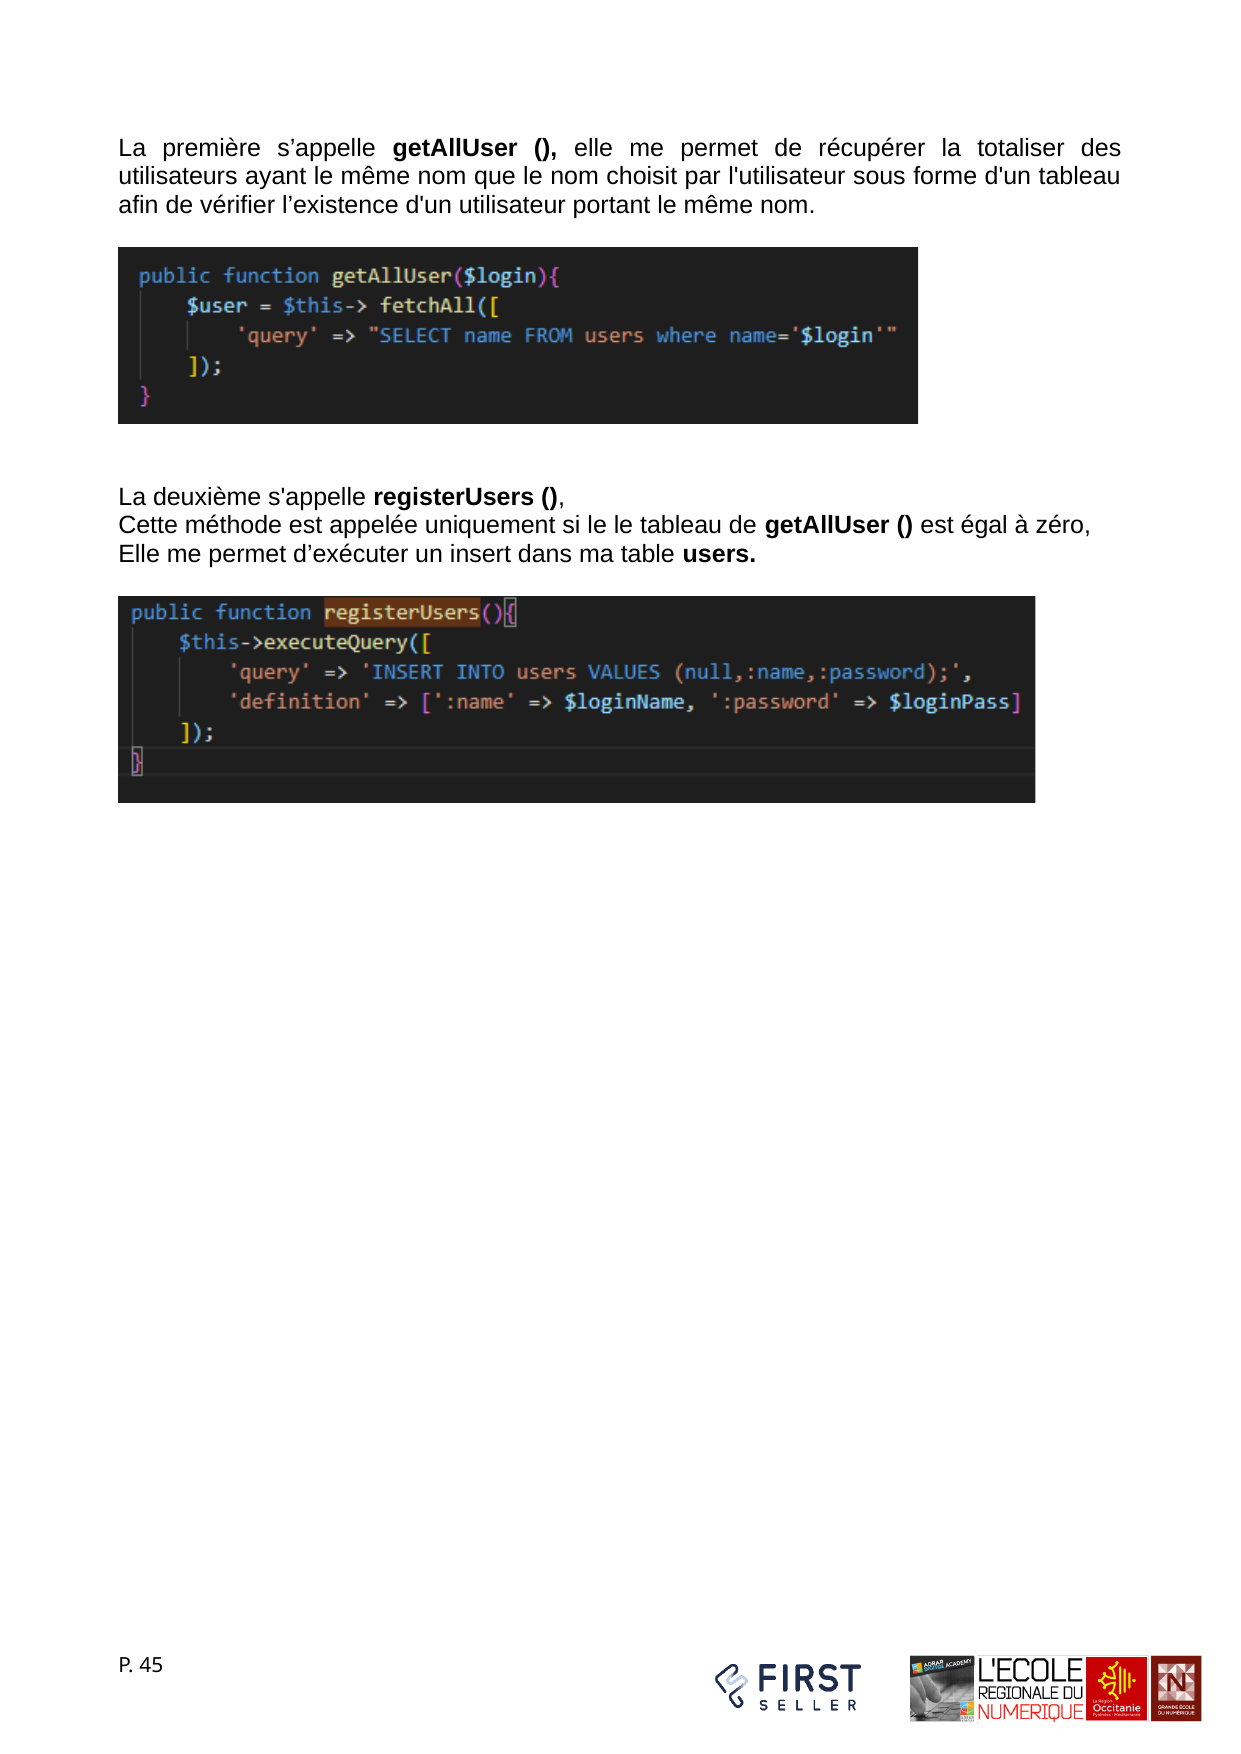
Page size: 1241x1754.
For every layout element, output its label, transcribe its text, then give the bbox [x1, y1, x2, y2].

text Elle me permet d’exécuter un insert dans ma table users. [118, 539, 1122, 568]
text La première s’appelle getAllUser (), elle me permet de récupérer la totaliser des utilisateurs ayant le même nom que le nom choisit par l'utilisateur sous forme d'un tableau afin de vérifier l’existence d'un utilisateur portant le même nom. [118, 132, 1122, 219]
text La deuxième s'appelle registerUsers (), [118, 482, 1122, 510]
text Cette méthode est appelée uniquement si le le tableau de getAllUser () est égal à zéro, [118, 510, 1122, 539]
